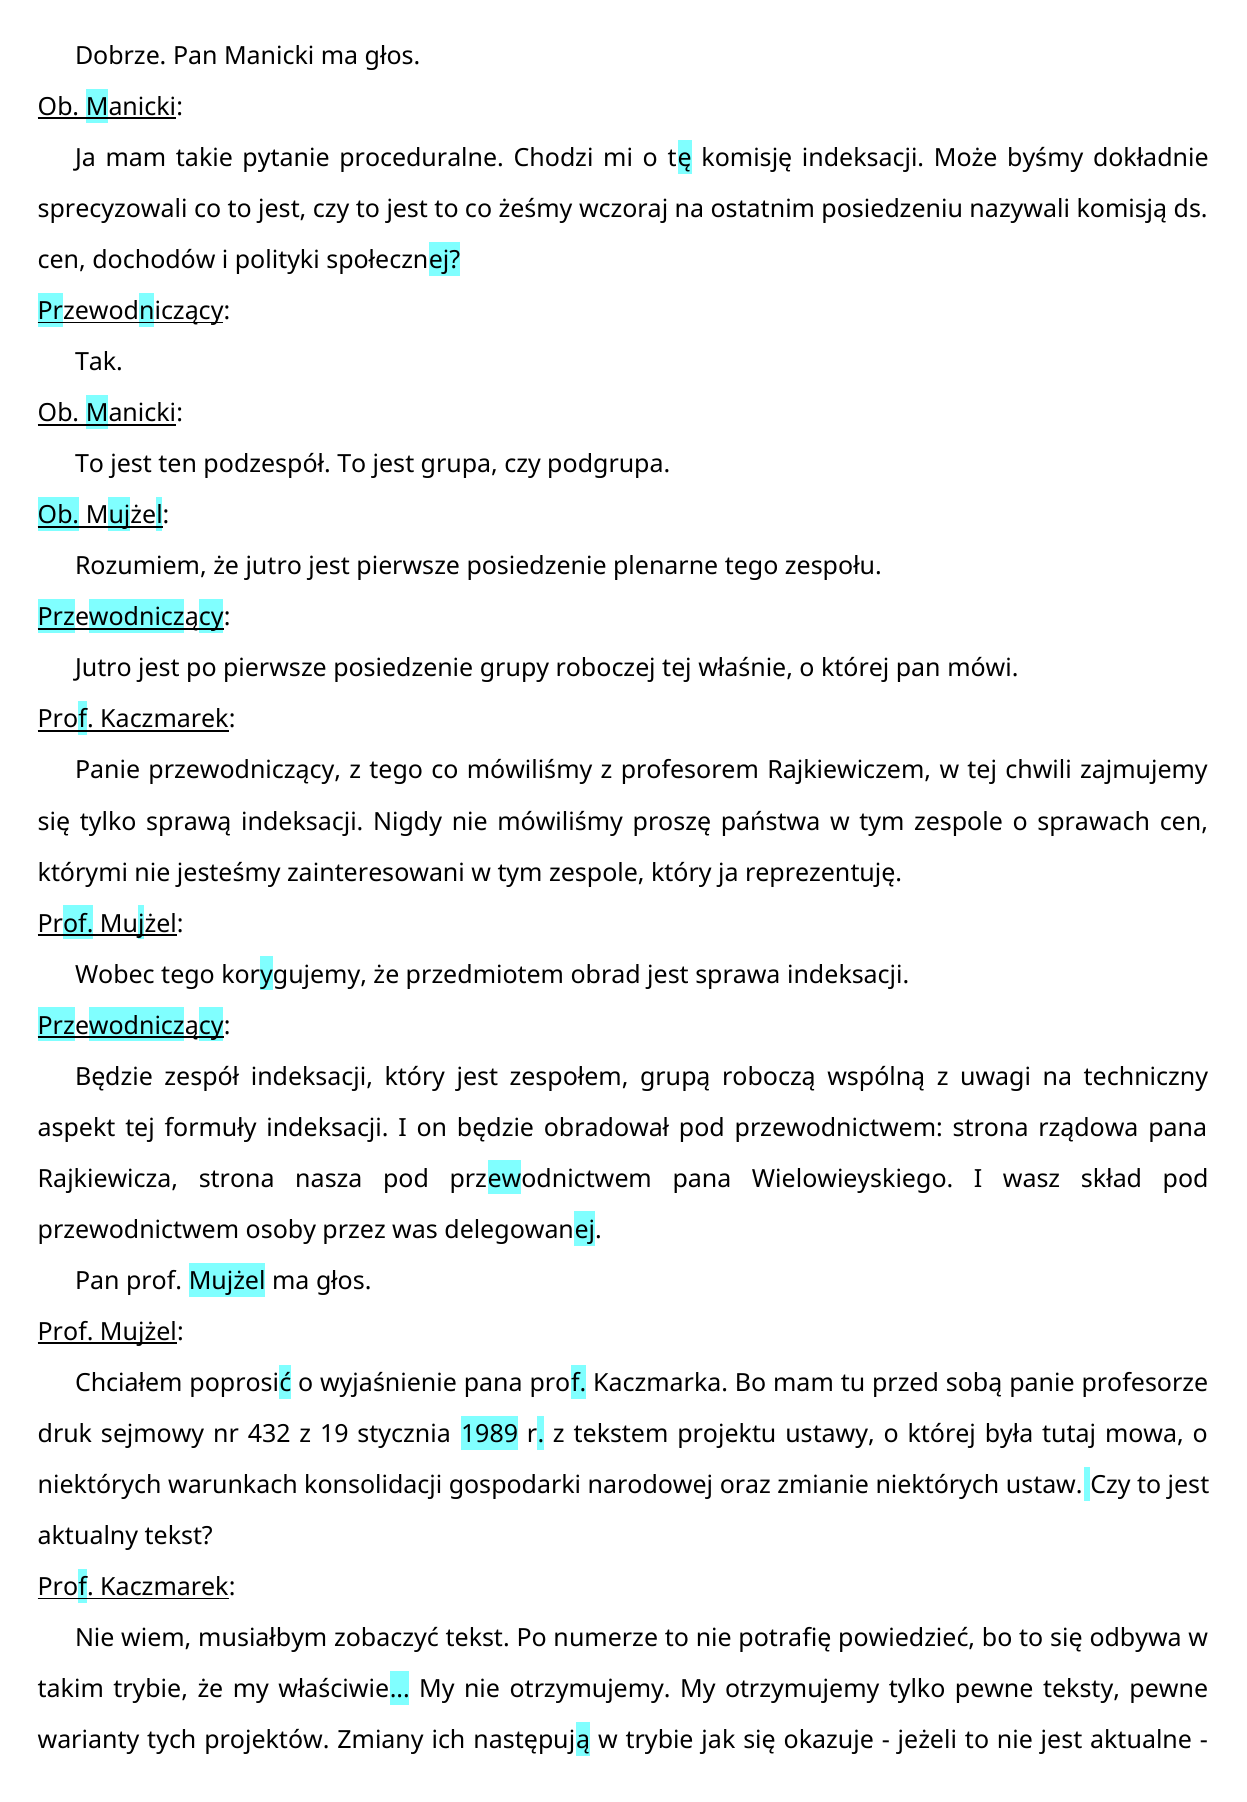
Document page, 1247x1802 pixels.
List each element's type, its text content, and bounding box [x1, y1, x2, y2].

text Ob. Manicki: [37, 395, 1209, 429]
text Przewodniczący: [37, 599, 1209, 633]
text Ob. Manicki: [37, 88, 1209, 123]
text Ja mam takie pytanie proceduralne. Chodzi mi o tę komisję indeksacji. Może byśmy dokładnie sprecyzowali co to jest, czy to jest to co żeśmy wczoraj na ostatnim posiedzeniu nazywali komisją ds. cen, dochodów i polityki społecznej? [37, 139, 1209, 276]
text Chciałem poprosić o wyjaśnienie pana prof. Kaczmarka. Bo mam tu przed sobą panie profesorze druk sejmowy nr 432 z 19 stycznia 1989 r. z tekstem projektu ustawy, o której była tutaj mowa, o niektórych warunkach konsolidacji gospodarki narodowej oraz zmianie niektórych ustaw. Czy to jest aktualny tekst? [37, 1364, 1209, 1552]
text Przewodniczący: [37, 1007, 1209, 1041]
text Wobec tego korygujemy, że przedmiotem obrad jest sprawa indeksacji. [37, 956, 1209, 990]
text Prof. Kaczmarek: [37, 1569, 1209, 1603]
text Dobrze. Pan Manicki ma głos. [37, 37, 1209, 72]
text Nie wiem, musiałbym zobaczyć tekst. Po numerze to nie potrafię powiedzieć, bo to się odbywa w takim trybie, że my właściwie... My nie otrzymujemy. My otrzymujemy tylko pewne teksty, pewne warianty tych projektów. Zmiany ich następują w trybie jak się okazuje - jeżeli to nie jest aktualne [37, 1620, 1209, 1756]
text Rozumiem, że jutro jest pierwsze posiedzenie plenarne tego zespołu. [37, 548, 1209, 582]
text Prof. Mujżel: [37, 1313, 1209, 1348]
text Będzie zespół indeksacji, który jest zespołem, grupą roboczą wspólną z uwagi na techniczny aspekt tej formuły indeksacji. I on będzie obradował pod przewodnictwem: strona rządowa pana Rajkiewicza, strona nasza pod przewodnictwem pana Wielowieyskiego. I wasz skład pod przewodnictwem osoby przez was delegowanej. [37, 1058, 1209, 1246]
text To jest ten podzespół. To jest grupa, czy podgrupa. [37, 446, 1209, 480]
text Przewodniczący: [37, 293, 1209, 327]
text Panie przewodniczący, z tego co mówiliśmy z profesorem Rajkiewiczem, w tej chwili zajmujemy się tylko sprawą indeksacji. Nigdy nie mówiliśmy proszę państwa w tym zespole o sprawach cen, którymi nie jesteśmy zainteresowani w tym zespole, który ja reprezentuję. [37, 752, 1209, 888]
text Tak. [37, 344, 1209, 378]
text Pan prof. Mujżel ma głos. [37, 1262, 1209, 1297]
text Prof. Kaczmarek: [37, 701, 1209, 735]
text Ob. Mujżel: [37, 497, 1209, 531]
text Prof. Mujżel: [37, 905, 1209, 939]
text Jutro jest po pierwsze posiedzenie grupy roboczej tej właśnie, o której pan mówi. [37, 650, 1209, 684]
